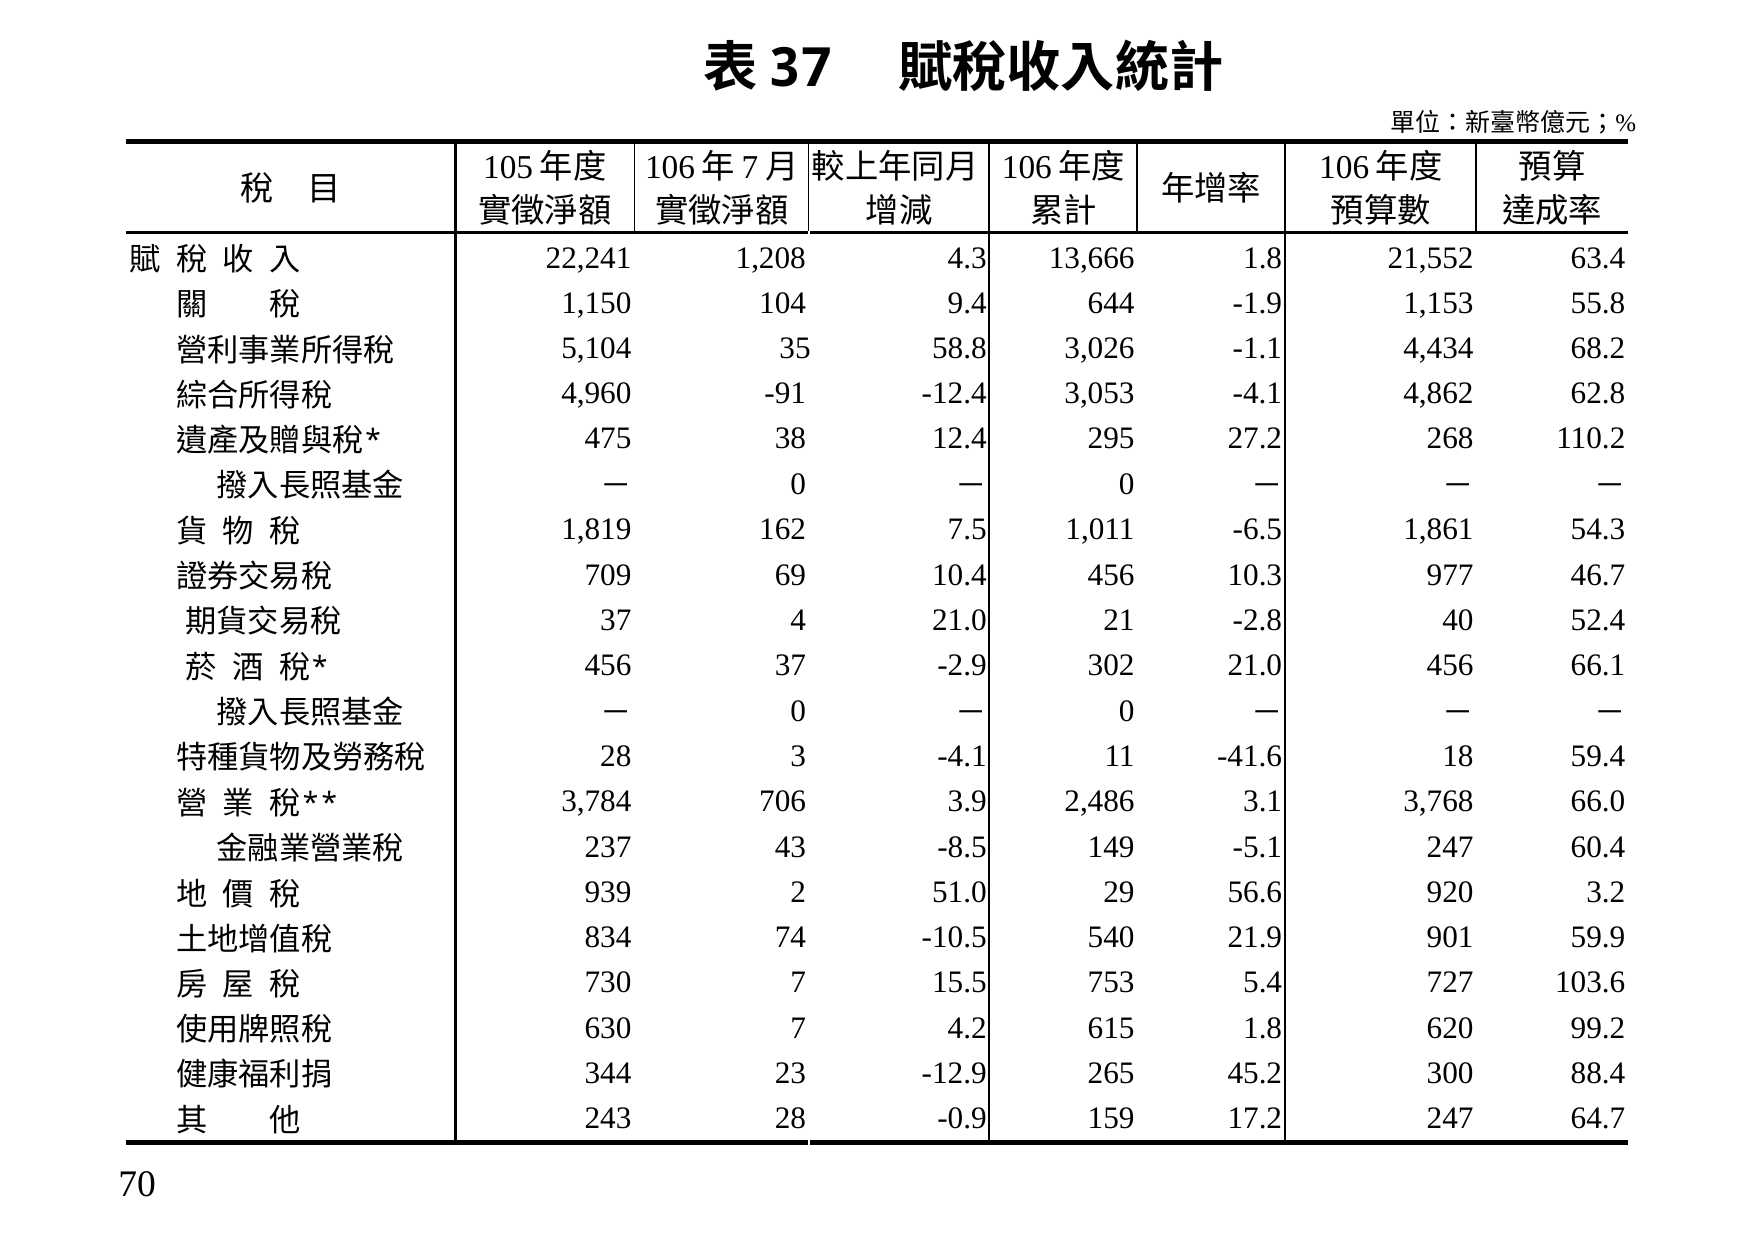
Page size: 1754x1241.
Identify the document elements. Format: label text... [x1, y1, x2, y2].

table_cell 300 [1286, 1050, 1476, 1095]
table_cell 103.6 [1476, 959, 1628, 1004]
table_cell 證券交易稅 [126, 551, 454, 596]
table_cell 10.4 [810, 551, 988, 596]
table_cell 1,819 [457, 506, 634, 551]
table_cell 金融業營業稅 [126, 823, 454, 869]
table_cell 期貨交易稅 [126, 596, 454, 642]
table_cell 268 [1286, 415, 1476, 461]
table_cell 920 [1286, 869, 1476, 914]
table_cell 遺產及贈與稅* [126, 415, 454, 461]
table_cell － [1137, 461, 1284, 506]
table_cell 456 [457, 642, 634, 687]
table_cell -12.9 [810, 1050, 988, 1095]
table_header 105年度 實徵淨額 [457, 144, 634, 231]
table_cell 475 [457, 415, 634, 461]
table_header 106年度累計 [990, 144, 1136, 231]
table_cell 540 [990, 914, 1137, 959]
table_cell 4,434 [1286, 325, 1476, 370]
table_cell 247 [1286, 1095, 1476, 1140]
table_cell 1,150 [457, 280, 634, 325]
table_header 稅 目 [126, 144, 454, 231]
table_cell 7 [634, 1004, 808, 1049]
table_cell 綜合所得稅 [126, 370, 454, 415]
table_cell 630 [457, 1004, 634, 1049]
table_cell 4 [634, 596, 808, 642]
table_cell 撥入長照基金 [126, 461, 454, 506]
table_cell 302 [990, 642, 1137, 687]
table_cell 健康福利捐 [126, 1050, 454, 1095]
table_cell － [1476, 461, 1628, 506]
table_cell 28 [457, 733, 634, 778]
table_cell 265 [990, 1050, 1137, 1095]
table_cell -1.1 [1137, 325, 1284, 370]
table_cell 237 [457, 823, 634, 869]
table_cell 1,208 [634, 234, 808, 279]
table_cell 456 [990, 551, 1137, 596]
table_cell 10.3 [1137, 551, 1284, 596]
table_cell 7 [634, 959, 808, 1004]
table_cell 5.4 [1137, 959, 1284, 1004]
table_cell 3.1 [1137, 778, 1284, 823]
table_cell 21 [990, 596, 1137, 642]
table_cell 54.3 [1476, 506, 1628, 551]
table_cell 13,666 [990, 234, 1137, 279]
table_cell 12.4 [810, 415, 988, 461]
table_cell 64.7 [1476, 1095, 1628, 1140]
table_cell 1,861 [1286, 506, 1476, 551]
table_cell 55.8 [1476, 280, 1628, 325]
table_cell 3,768 [1286, 778, 1476, 823]
table_cell 901 [1286, 914, 1476, 959]
subtitle 表37 賦稅收入統計 [118, 24, 1636, 103]
table_cell 28 [634, 1095, 808, 1140]
table_cell 15.5 [810, 959, 988, 1004]
table_cell 59.9 [1476, 914, 1628, 959]
table_cell 23 [634, 1050, 808, 1095]
table_cell 2,486 [990, 778, 1137, 823]
table_cell 4,960 [457, 370, 634, 415]
table_cell 63.4 [1476, 234, 1628, 279]
table_cell -5.1 [1137, 823, 1284, 869]
table_cell 其 他 [126, 1095, 454, 1140]
table_cell 620 [1286, 1004, 1476, 1049]
table_cell 66.0 [1476, 778, 1628, 823]
table_cell 0 [990, 461, 1137, 506]
table_cell 88.4 [1476, 1050, 1628, 1095]
table_cell 18 [1286, 733, 1476, 778]
table_cell 4.2 [810, 1004, 988, 1049]
table_cell 344 [457, 1050, 634, 1095]
table_cell 247 [1286, 823, 1476, 869]
table_cell 0 [990, 687, 1137, 733]
table_cell -4.1 [1137, 370, 1284, 415]
table_cell 68.2 [1476, 325, 1628, 370]
table_cell 地 價 稅 [126, 869, 454, 914]
table_cell 賦 稅 收 入 [126, 234, 454, 279]
table_cell -6.5 [1137, 506, 1284, 551]
table_cell － [810, 461, 988, 506]
table_cell 21.0 [1137, 642, 1284, 687]
table_cell 456 [1286, 642, 1476, 687]
table_cell 3 [634, 733, 808, 778]
table_cell 162 [634, 506, 808, 551]
table_cell 21.9 [1137, 914, 1284, 959]
table_cell 35 [634, 325, 812, 370]
table_cell 727 [1286, 959, 1476, 1004]
table_cell 99.2 [1476, 1004, 1628, 1049]
table_cell 撥入長照基金 [126, 687, 454, 733]
table_cell 1.8 [1137, 1004, 1284, 1049]
table_cell 3.2 [1476, 869, 1628, 914]
text 單位：新臺幣億元；% [118, 103, 1636, 139]
table_cell 753 [990, 959, 1137, 1004]
table_cell 0 [634, 687, 808, 733]
table_cell 特種貨物及勞務稅 [126, 733, 454, 778]
table_cell -0.9 [810, 1095, 988, 1140]
table_cell － [1286, 687, 1476, 733]
table_cell 1,153 [1286, 280, 1476, 325]
table_cell 1.8 [1137, 234, 1284, 279]
table_cell 27.2 [1137, 415, 1284, 461]
table_cell 9.4 [810, 280, 988, 325]
table_cell 17.2 [1137, 1095, 1284, 1140]
table_cell 關 稅 [126, 280, 454, 325]
table_cell 37 [457, 596, 634, 642]
table_cell － [457, 461, 634, 506]
table_cell 21,552 [1286, 234, 1476, 279]
table_header 106年7月 實徵淨額 [635, 144, 808, 231]
table_cell -2.8 [1137, 596, 1284, 642]
table_cell 4,862 [1286, 370, 1476, 415]
table_cell 66.1 [1476, 642, 1628, 687]
table_cell 149 [990, 823, 1137, 869]
table_cell － [1137, 687, 1284, 733]
table_header 年增率 [1138, 144, 1284, 231]
table_cell -4.1 [810, 733, 988, 778]
table_cell 3,784 [457, 778, 634, 823]
table_cell 使用牌照稅 [126, 1004, 454, 1049]
table_cell 52.4 [1476, 596, 1628, 642]
table_cell -2.9 [810, 642, 988, 687]
table_cell 69 [634, 551, 808, 596]
table_cell 0 [634, 461, 808, 506]
table_cell 菸 酒 稅* [126, 642, 454, 687]
table_cell 38 [634, 415, 808, 461]
table_cell 29 [990, 869, 1137, 914]
table_cell 977 [1286, 551, 1476, 596]
table_cell 46.7 [1476, 551, 1628, 596]
table_cell 5,104 [457, 325, 634, 370]
table_cell 1,011 [990, 506, 1137, 551]
table_cell － [457, 687, 634, 733]
table_cell 834 [457, 914, 634, 959]
table_cell 51.0 [810, 869, 988, 914]
table_cell 3.9 [810, 778, 988, 823]
table_cell -10.5 [810, 914, 988, 959]
table_cell 40 [1286, 596, 1476, 642]
table_cell 4.3 [810, 234, 988, 279]
table_header 預算 達成率 [1477, 144, 1628, 231]
table_cell 3,026 [990, 325, 1137, 370]
table_cell 243 [457, 1095, 634, 1140]
table_cell － [810, 687, 988, 733]
table_cell -91 [634, 370, 808, 415]
table_cell 2 [634, 869, 808, 914]
table_cell 營 業 稅** [126, 778, 454, 823]
table_cell 21.0 [810, 596, 988, 642]
table_cell 土地增值稅 [126, 914, 454, 959]
table_cell 60.4 [1476, 823, 1628, 869]
table_header 106年度 預算數 [1286, 144, 1475, 231]
table_cell － [1476, 687, 1628, 733]
table_cell 706 [634, 778, 808, 823]
table_cell 644 [990, 280, 1137, 325]
table_cell 939 [457, 869, 634, 914]
table_cell -1.9 [1137, 280, 1284, 325]
table_cell -12.4 [810, 370, 988, 415]
table_cell 43 [634, 823, 808, 869]
table_cell 22,241 [457, 234, 634, 279]
table_cell 56.6 [1137, 869, 1284, 914]
table_cell -41.6 [1137, 733, 1284, 778]
table_cell -8.5 [810, 823, 988, 869]
table_header 較上年同月 增減 [809, 144, 988, 231]
table_cell 295 [990, 415, 1137, 461]
table_cell 房 屋 稅 [126, 959, 454, 1004]
table_cell 貨 物 稅 [126, 506, 454, 551]
table_cell 45.2 [1137, 1050, 1284, 1095]
table_cell 營利事業所得稅 [126, 325, 454, 370]
table_cell 59.4 [1476, 733, 1628, 778]
table_cell 104 [634, 280, 808, 325]
table_cell 110.2 [1476, 415, 1628, 461]
table_cell － [1286, 461, 1476, 506]
table_cell 615 [990, 1004, 1137, 1049]
table_cell 37 [634, 642, 808, 687]
table_cell 709 [457, 551, 634, 596]
table_cell 730 [457, 959, 634, 1004]
table_cell 58.8 [814, 325, 988, 370]
table_cell 3,053 [990, 370, 1137, 415]
table_cell 159 [990, 1095, 1137, 1140]
table_cell 74 [634, 914, 808, 959]
table_cell 7.5 [810, 506, 988, 551]
table_cell 62.8 [1476, 370, 1628, 415]
table_cell 11 [990, 733, 1137, 778]
